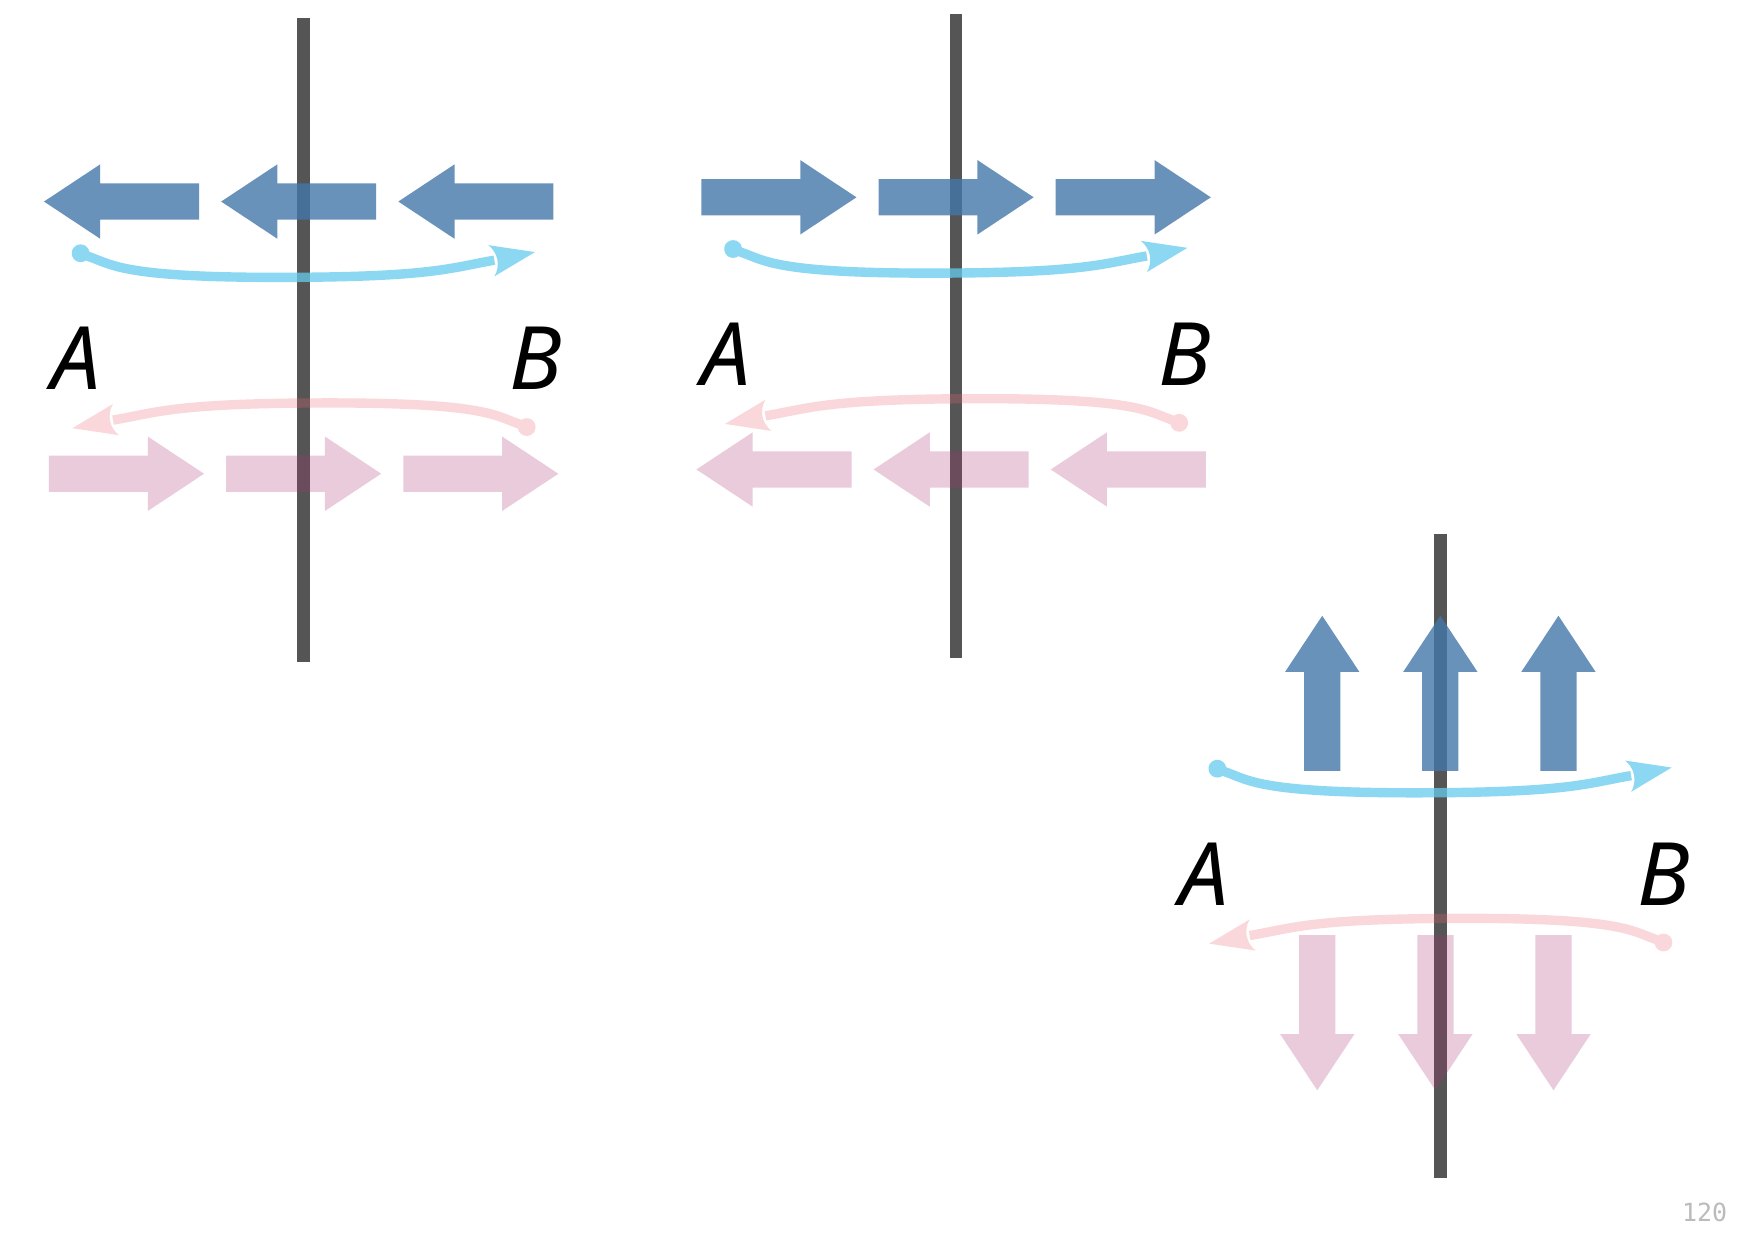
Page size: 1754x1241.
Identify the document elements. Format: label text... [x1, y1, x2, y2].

text_box [226, 436, 382, 511]
text_box [696, 432, 852, 507]
text_box [403, 436, 559, 511]
text_box [1285, 615, 1360, 771]
text_box [1050, 432, 1206, 507]
text_box [1280, 935, 1355, 1091]
text_box [1521, 615, 1596, 771]
text_box B [1144, 284, 1228, 388]
text_box [873, 432, 1029, 507]
text_box A [1165, 804, 1258, 907]
text_box [43, 164, 200, 239]
text_box A [686, 284, 780, 388]
text_box [1516, 935, 1591, 1091]
text_box B [1622, 804, 1706, 907]
text_box [221, 164, 377, 239]
text_box [398, 164, 554, 239]
text_box A [37, 289, 130, 392]
text_box [1398, 935, 1473, 1091]
text_box [1055, 160, 1211, 235]
text_box [878, 160, 1034, 235]
text_box [48, 436, 205, 511]
text_box B [494, 289, 578, 392]
text_box [701, 160, 857, 235]
text_box [1403, 615, 1478, 771]
